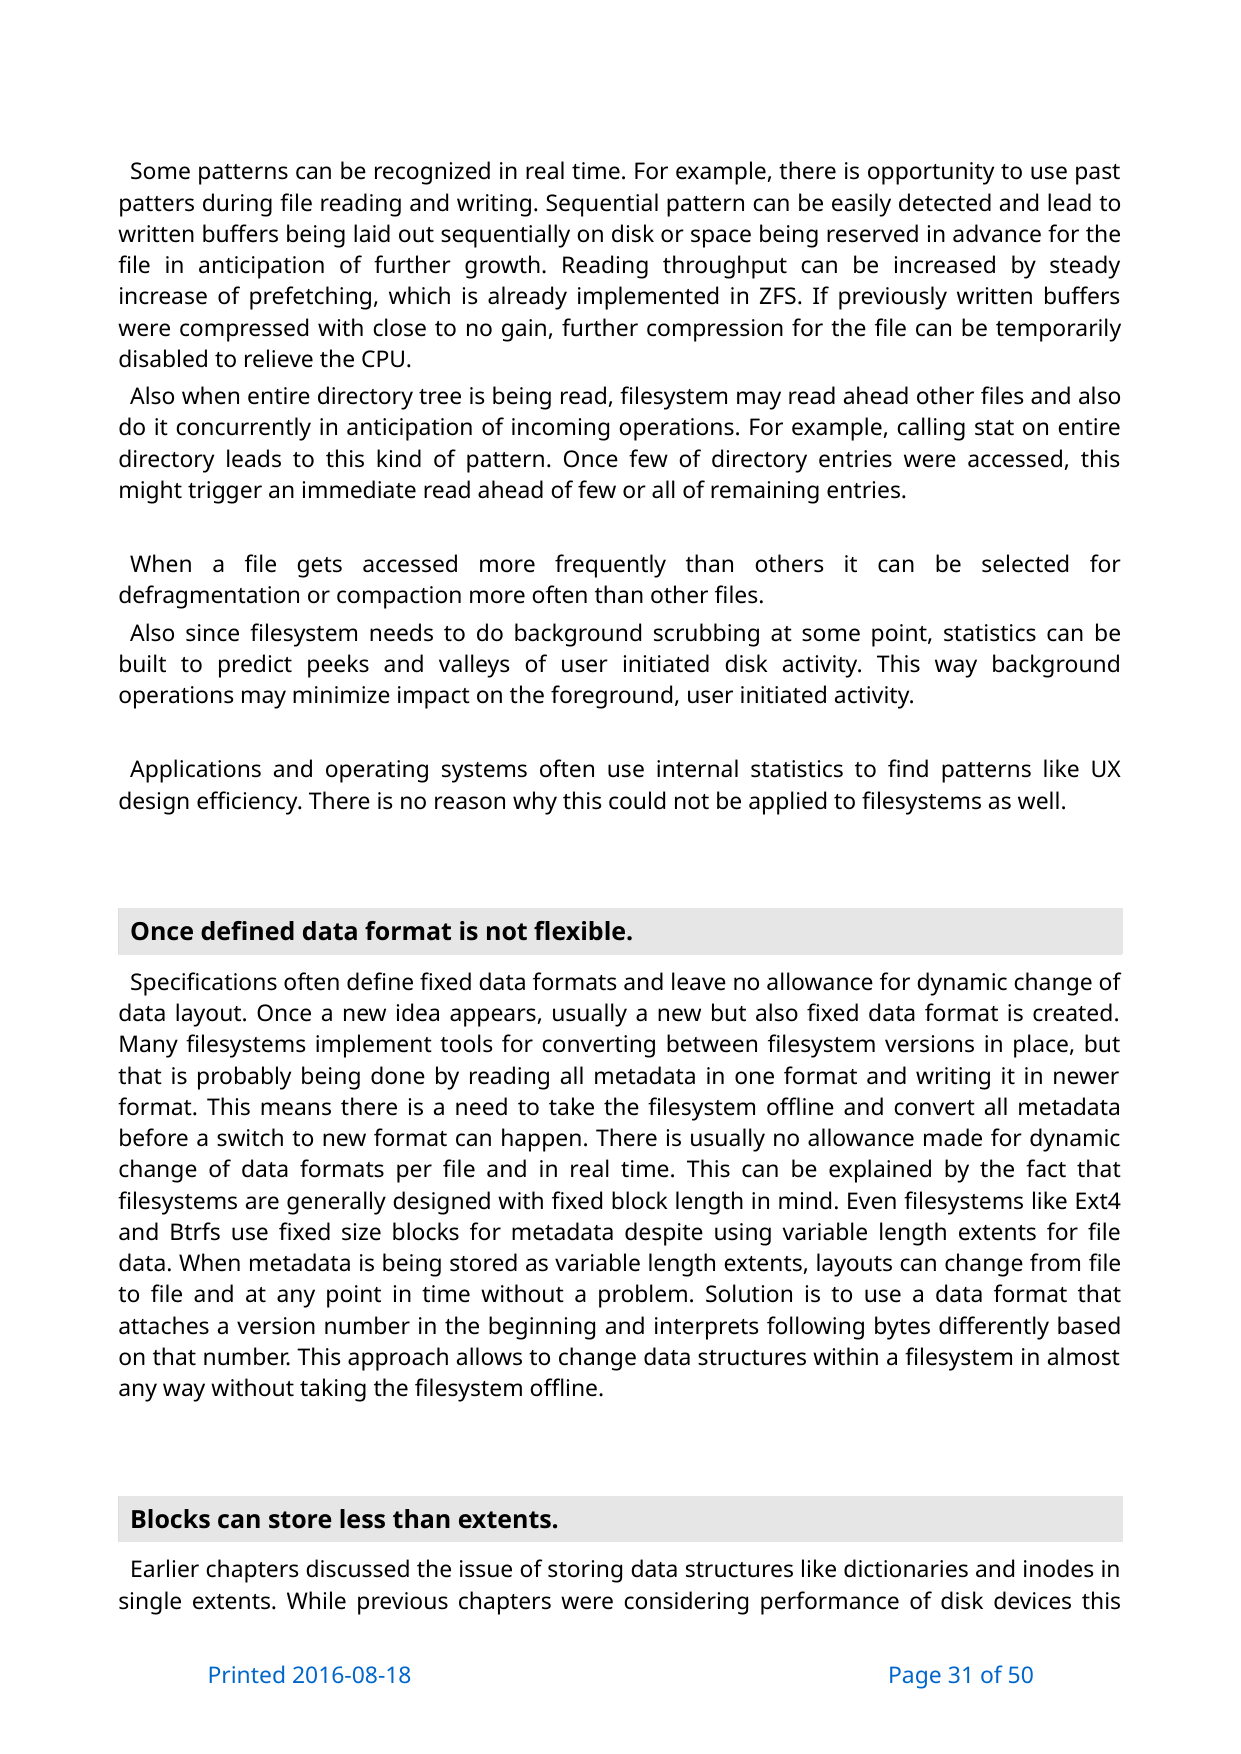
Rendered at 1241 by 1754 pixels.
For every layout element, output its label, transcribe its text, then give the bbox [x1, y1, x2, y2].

subtitle Once defined data format is not flexible. [119, 909, 1122, 954]
text Also when entire directory tree is being read, filesystem may read ahead other files and also do it concurrently in anticipation of incoming operations. For example, calling stat on entire directory leads to this kind of pattern. Once few of directory entries were accessed, this might trigger an immediate read ahead of few or all of remaining entries. [118, 380, 1122, 505]
subtitle Blocks can store less than extents. [119, 1497, 1122, 1541]
text Applications and operating systems often use internal statistics to find patterns like UX design efficiency. There is no reason why this could not be applied to filesystems as well. [118, 753, 1122, 816]
text Some patterns can be recognized in real time. For example, there is opportunity to use past patters during file reading and writing. Sequential pattern can be easily detected and lead to written buffers being laid out sequentially on disk or space being reserved in advance for the file in anticipation of further growth. Reading throughput can be increased by steady increase of prefetching, which is already implemented in ZFS. If previously written buffers were compressed with close to no gain, further compression for the file can be temporarily disabled to relieve the CPU. [118, 155, 1122, 374]
text Specifications often define fixed data formats and leave no allowance for dynamic change of data layout. Once a new idea appears, usually a new but also fixed data format is created. Many filesystems implement tools for converting between filesystem versions in place, but that is probably being done by reading all metadata in one format and writing it in newer format. This means there is a need to take the filesystem offline and convert all metadata before a switch to new format can happen. There is usually no allowance made for dynamic change of data formats per file and in real time. This can be explained by the fact that filesystems are generally designed with fixed block length in mind. Even filesystems like Ext4 and Btrfs use fixed size blocks for metadata despite using variable length extents for file data. When metadata is being stored as variable length extents, layouts can change from file to file and at any point in time without a problem. Solution is to use a data format that attaches a version number in the beginning and interprets following bytes differently based on that number. This approach allows to change data structures within a filesystem in almost any way without taking the filesystem offline. [118, 966, 1122, 1403]
text When a file gets accessed more frequently than others it can be selected for defragmentation or compaction more often than other files. [118, 548, 1122, 611]
text Earlier chapters discussed the issue of storing data structures like dictionaries and inodes in single extents. While previous chapters were considering performance of disk devices this [118, 1553, 1122, 1616]
text Also since filesystem needs to do background scrubbing at some point, statistics can be built to predict peeks and valleys of user initiated disk activity. This way background operations may minimize impact on the foreground, user initiated activity. [118, 617, 1122, 710]
